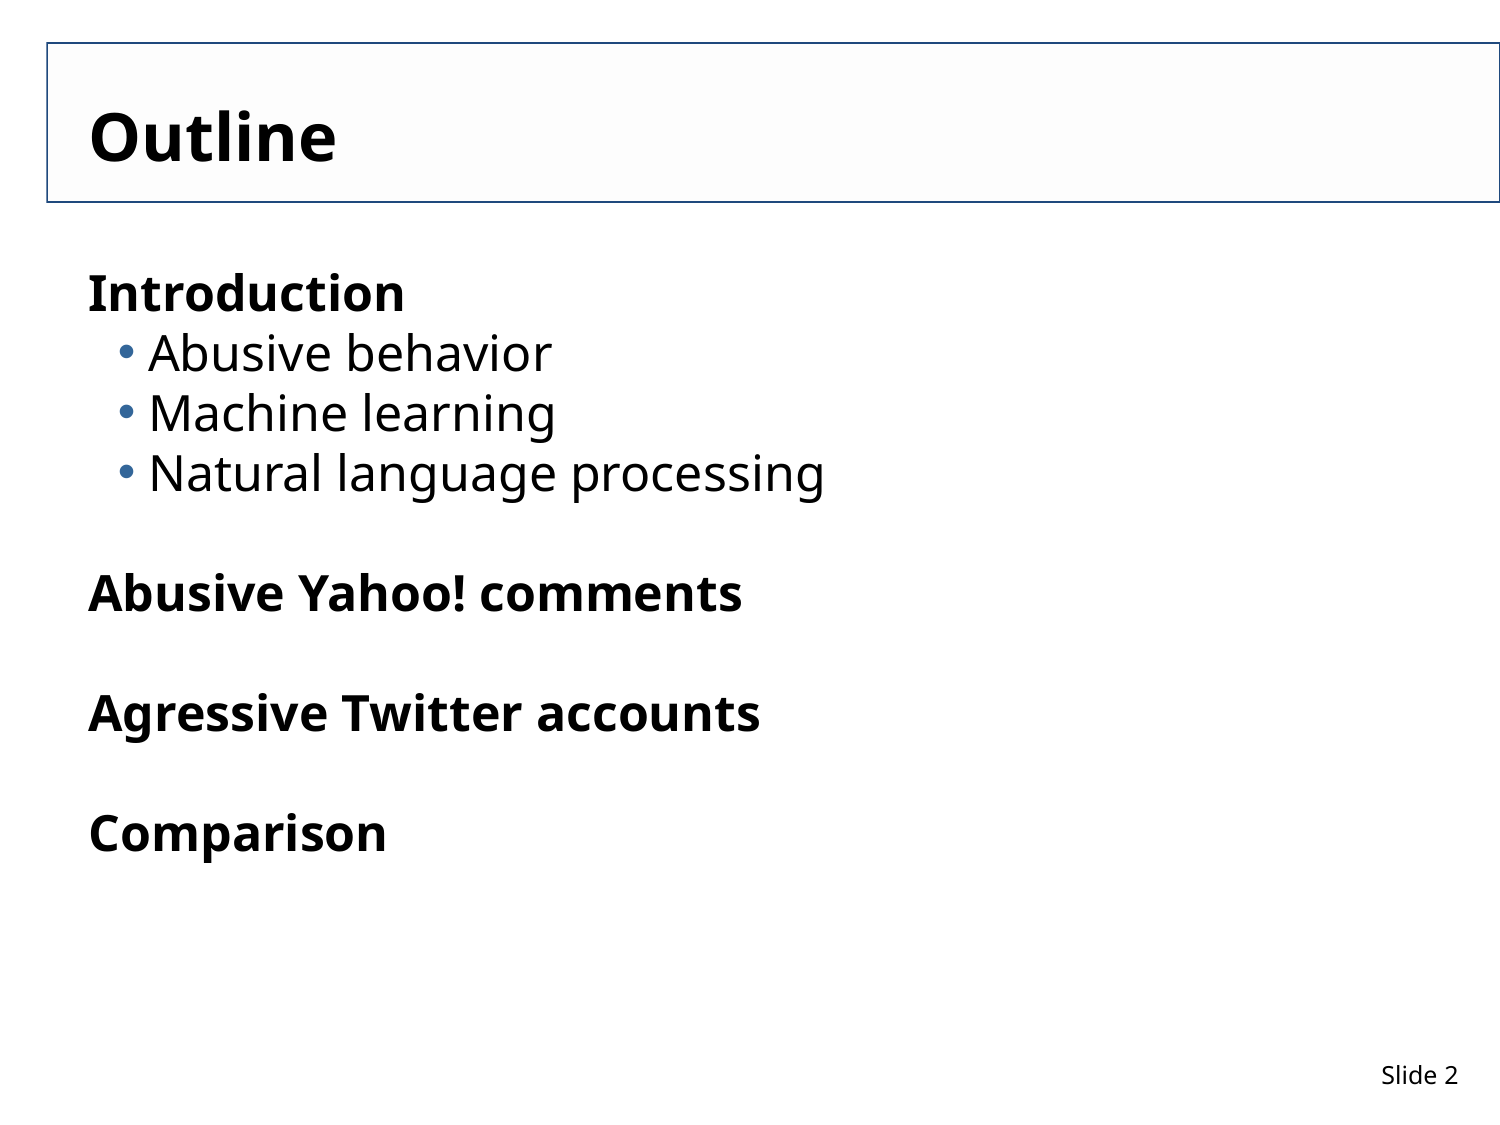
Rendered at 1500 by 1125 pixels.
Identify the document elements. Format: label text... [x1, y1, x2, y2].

text_box Introduction Abusive behavior Machine learning Natural language processing Abusive Yahoo! comments Agressive Twitter accounts Comparison [88, 260, 1435, 1029]
text_box Outline [88, 42, 1469, 176]
